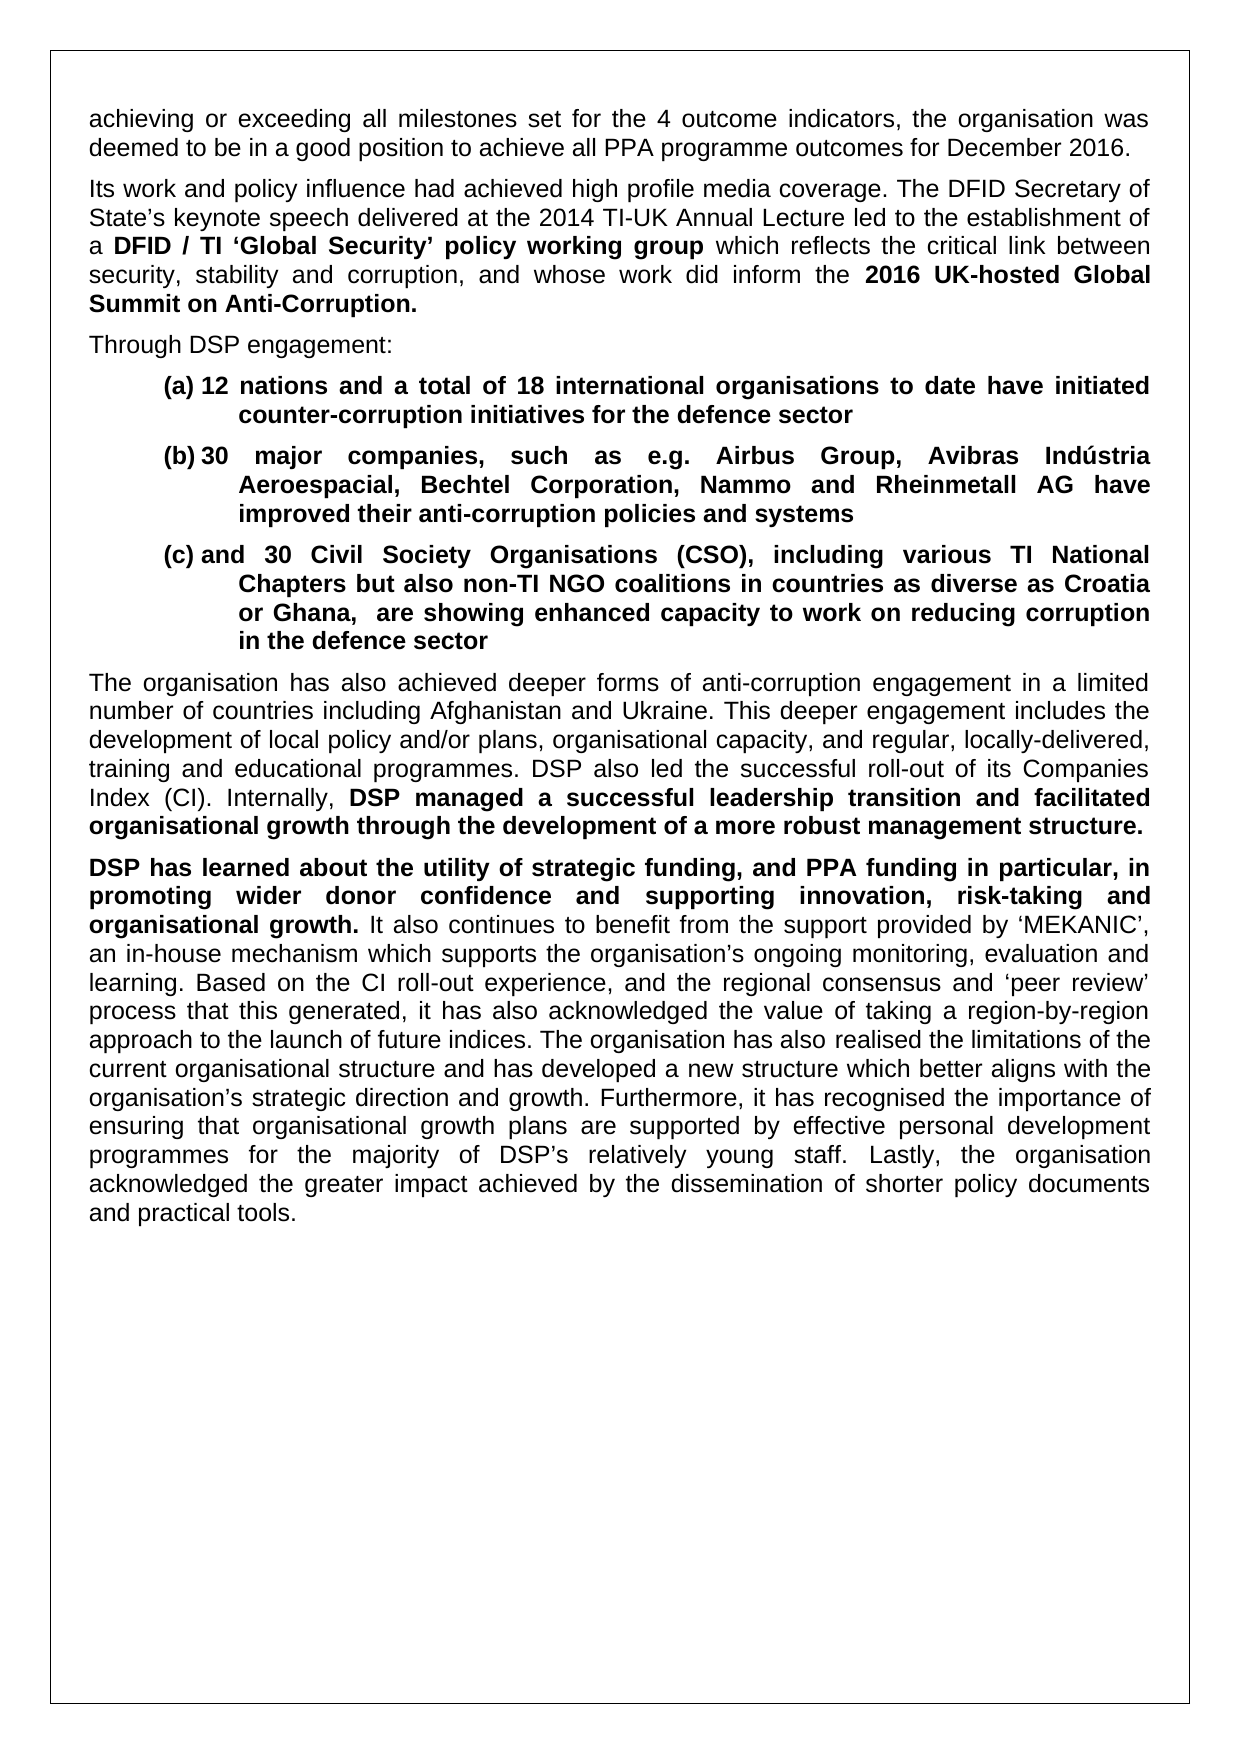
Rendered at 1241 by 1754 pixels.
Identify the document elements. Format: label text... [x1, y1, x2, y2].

list and 30 Civil Society Organisations (CSO), including various TI National Chapters but also non-TI NGO coalitions in countries as diverse as Croatia or Ghana, are showing enhanced capacity to work on reducing corruption in the defence sector [163, 540, 1152, 655]
text achieving or exceeding all milestones set for the 4 outcome indicators, the organisation was deemed to be in a good position to achieve all PPA programme outcomes for December 2016. [89, 104, 1152, 161]
list 30 major companies, such as e.g. Airbus Group, Avibras Indústria Aeroespacial, Bechtel Corporation, Nammo and Rheinmetall AG have improved their anti-corruption policies and systems [163, 441, 1152, 527]
text DSP has learned about the utility of strategic funding, and PPA funding in particular, in promoting wider donor confidence and supporting innovation, risk-taking and organisational growth. It also continues to benefit from the support provided by ‘MEKANIC’, an in-house mechanism which supports the organisation’s ongoing monitoring, evaluation and learning. Based on the CI roll-out experience, and the regional consensus and ‘peer review’ process that this generated, it has also acknowledged the value of taking a region-by-region approach to the launch of future indices. The organisation has also realised the limitations of the current organisational structure and has developed a new structure which better aligns with the organisation’s strategic direction and growth. Furthermore, it has recognised the importance of ensuring that organisational growth plans are supported by effective personal development programmes for the majority of DSP’s relatively young staff. Lastly, the organisation acknowledged the greater impact achieved by the dissemination of shorter policy documents and practical tools. [89, 852, 1152, 1226]
text The organisation has also achieved deeper forms of anti-corruption engagement in a limited number of countries including Afghanistan and Ukraine. This deeper engagement includes the development of local policy and/or plans, organisational capacity, and regular, locally-delivered, training and educational programmes. DSP also led the successful roll-out of its Companies Index (CI). Internally, DSP managed a successful leadership transition and facilitated organisational growth through the development of a more robust management structure. [89, 667, 1152, 840]
text Its work and policy influence had achieved high profile media coverage. The DFID Secretary of State’s keynote speech delivered at the 2014 TI-UK Annual Lecture led to the establishment of a DFID / TI ‘Global Security’ policy working group which reflects the critical link between security, stability and corruption, and whose work did inform the 2016 UK-hosted Global Summit on Anti-Corruption. [89, 174, 1152, 317]
list 12 nations and a total of 18 international organisations to date have initiated counter-corruption initiatives for the defence sector [163, 371, 1152, 429]
text Through DSP engagement: [89, 330, 1152, 359]
